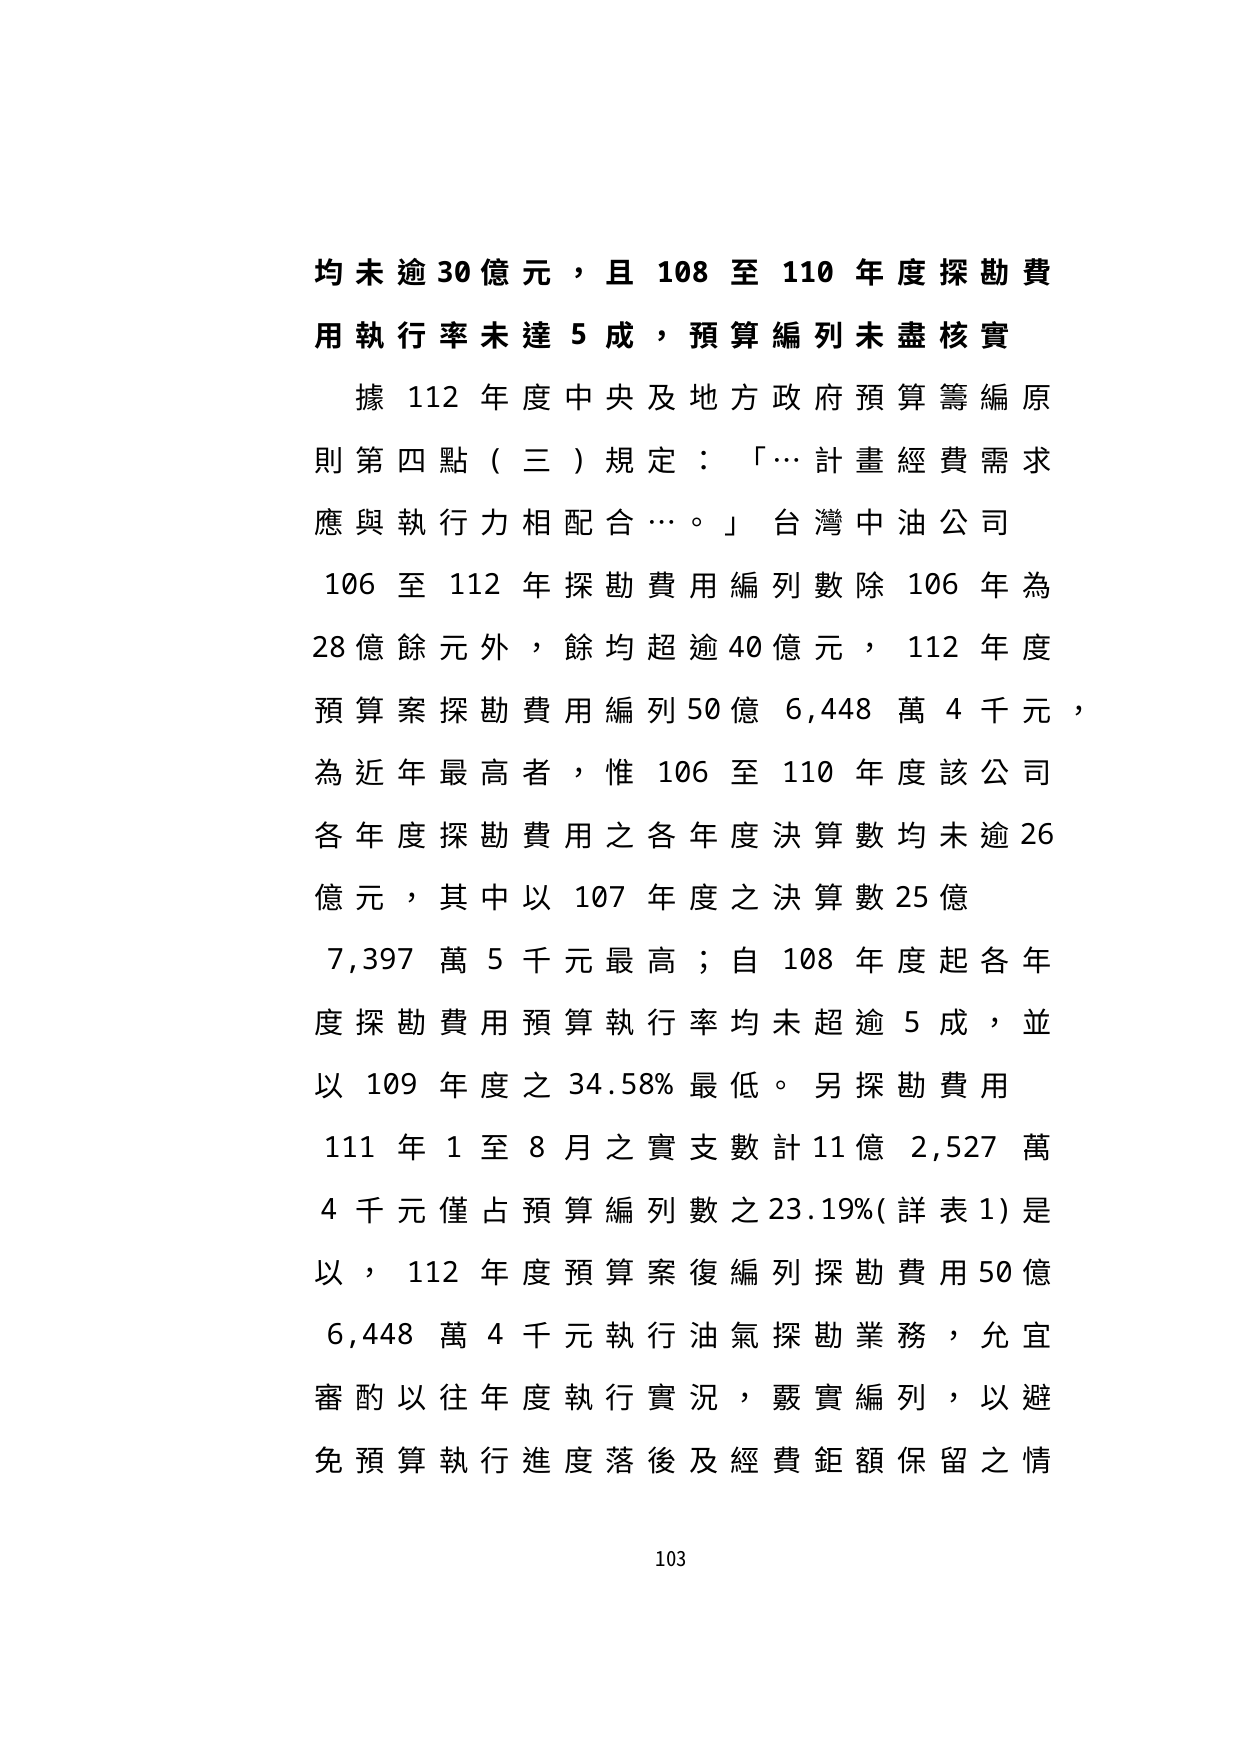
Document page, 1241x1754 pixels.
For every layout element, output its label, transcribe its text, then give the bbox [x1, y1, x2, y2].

text 均未逾30億元，且108至110年度探勘費用執行率未達5成，預算編列未盡核實 [242, 229, 1058, 354]
text 據112年度中央及地方政府預算籌編原則第四點(三)規定：「…計畫經費需求應與執行力相配合…。」台灣中油公司106至112年探勘費用編列數除106年為28億餘元外，餘均超逾40億元，112年度預算案探勘費用編列50億6,448萬4千元，為近年最高者，惟106至110年度該公司各年度探勘費用之各年度決算數均未逾26億元，其中以107年度之決算數25億7,397萬5千元最高；自108年度起各年度探勘費用預算執行率均未超逾5成，並以109年度之34.58%最低。另探勘費用111年1至8月之實支數計11億2,527萬4千元僅占預算編列數之23.19%(詳表1)是以，112年度預算案復編列探勘費用50億6,448萬4千元執行油氣探勘業務，允宜審酌以往年度執行實況，覈實編列，以避免預算執行進度落後及經費鉅額保留之情事。 [271, 354, 1058, 1479]
